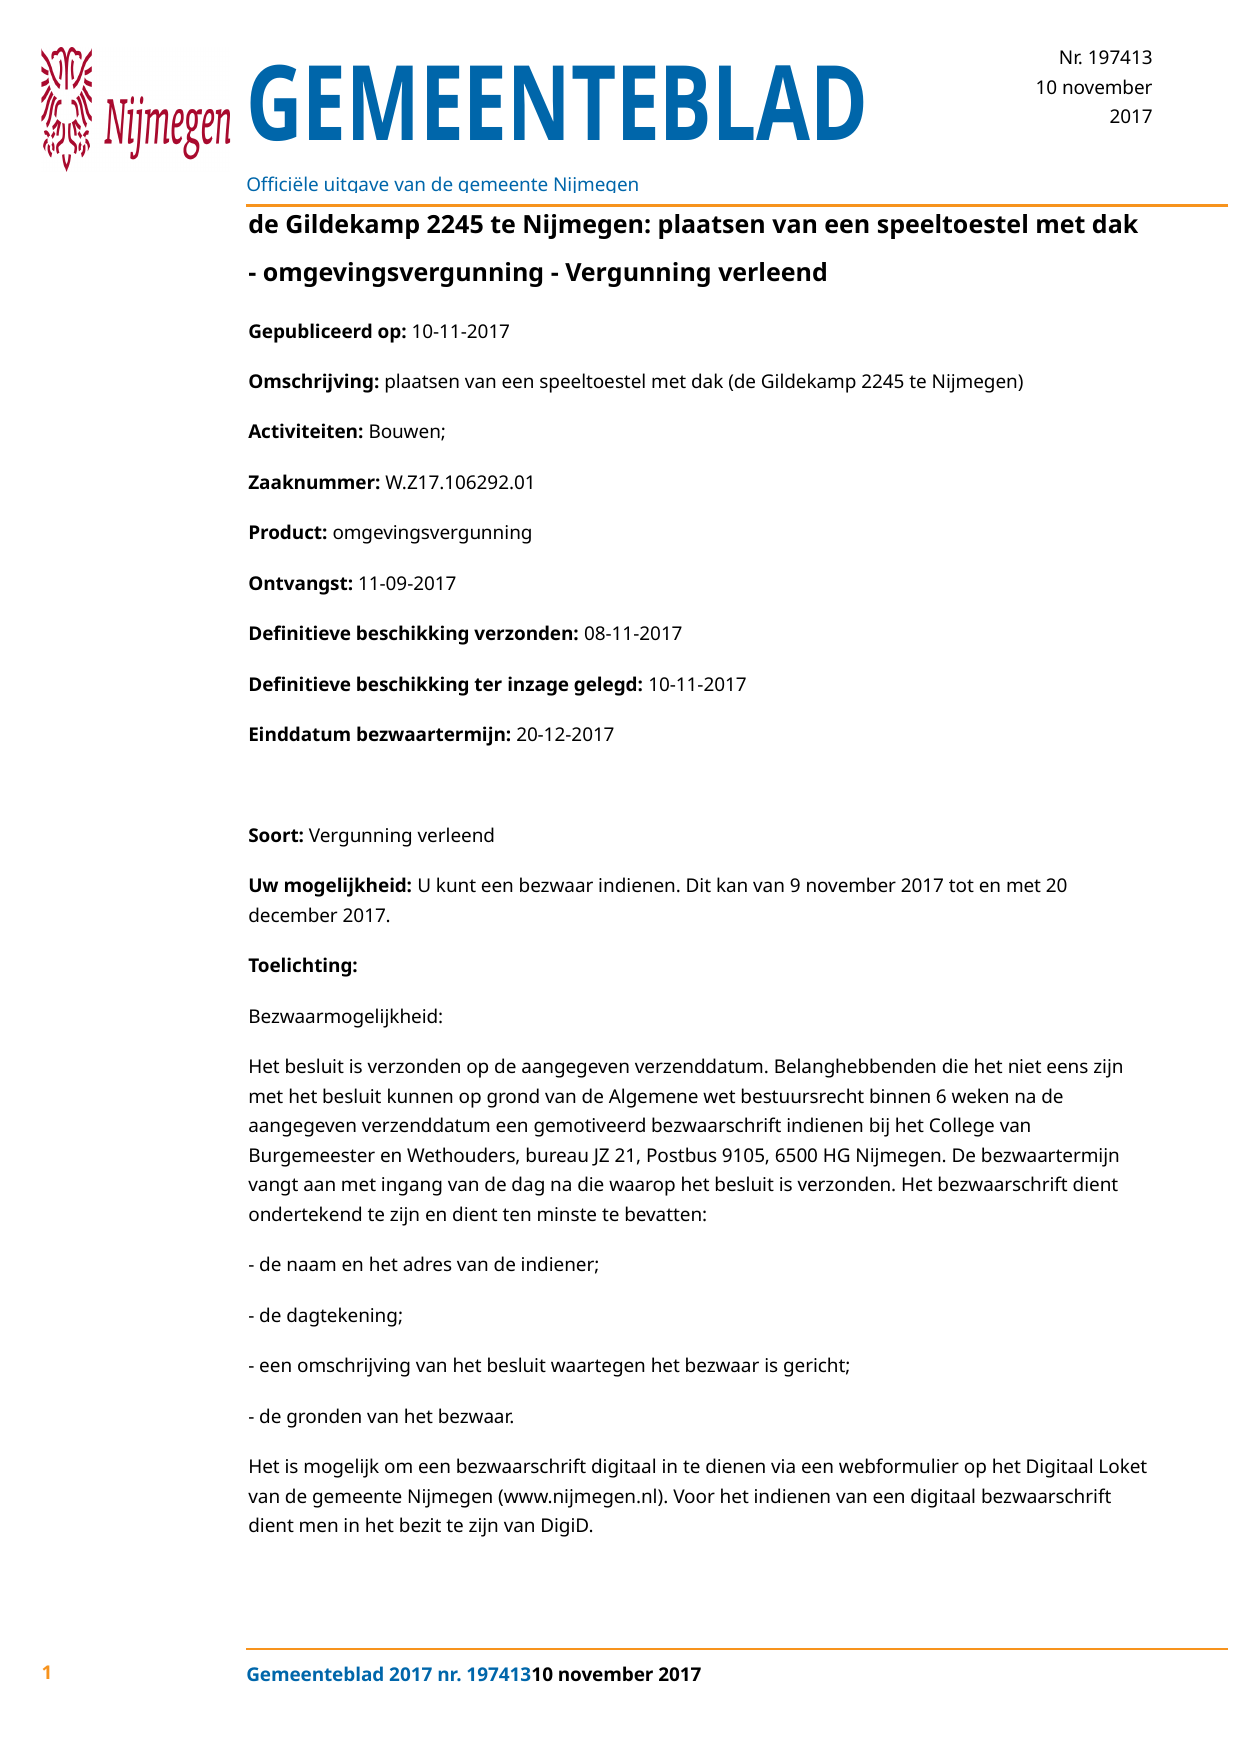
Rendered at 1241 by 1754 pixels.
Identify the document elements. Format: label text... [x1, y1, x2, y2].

text Definitieve beschikking ter inzage gelegd: 10-11-2017 [248, 671, 1152, 697]
text - een omschrijving van het besluit waartegen het bezwaar is gericht; [248, 1352, 1152, 1378]
text Product: omgevingsvergunning [248, 519, 1152, 545]
text - de gronden van het bezwaar. [248, 1403, 1152, 1429]
text - de dagtekening; [248, 1302, 1152, 1328]
text Het besluit is verzonden op de aangegeven verzenddatum. Belanghebbenden die het niet eens zijn met het besluit kunnen op grond van de Algemene wet bestuursrecht binnen 6 weken na de aangegeven verzenddatum een gemotiveerd bezwaarschrift indienen bij het College van Burgemeester en Wethouders, bureau JZ 21, Postbus 9105, 6500 HG Nijmegen. De bezwaartermijn vangt aan met ingang van de dag na die waarop het besluit is verzonden. Het bezwaarschrift dient ondertekend te zijn en dient ten minste te bevatten: [248, 1053, 1152, 1227]
text Omschrijving: plaatsen van een speeltoestel met dak (de Gildekamp 2245 te Nijmegen) [248, 368, 1152, 394]
text Toelichting: [248, 952, 1152, 978]
text Bezwaarmogelijkheid: [248, 1003, 1152, 1029]
text - de naam en het adres van de indiener; [248, 1252, 1152, 1277]
text Activiteiten: Bouwen; [248, 419, 1152, 444]
text Gepubliceerd op: 10-11-2017 [248, 318, 1152, 344]
text de Gildekamp 2245 te Nijmegen: plaatsen van een speeltoestel met dak - omgevingsvergunning - Vergunning verleend [248, 207, 1152, 288]
text Einddatum bezwaartermijn: 20-12-2017 [248, 721, 1152, 747]
text Zaaknummer: W.Z17.106292.01 [248, 469, 1152, 495]
text Definitieve beschikking verzonden: 08-11-2017 [248, 620, 1152, 646]
picture [41, 47, 231, 172]
text Het is mogelijk om een bezwaarschrift digitaal in te dienen via een webformulier op het Digitaal Loket van de gemeente Nijmegen (www.nijmegen.nl). Voor het indienen van een digitaal bezwaarschrift dient men in het bezit te zijn van DigiD. [248, 1453, 1152, 1538]
text Uw mogelijkheid: U kunt een bezwaar indienen. Dit kan van 9 november 2017 tot en met 20 december 2017. [248, 872, 1152, 928]
text Soort: Vergunning verleend [248, 822, 1152, 848]
text Ontvangst: 11-09-2017 [248, 570, 1152, 596]
